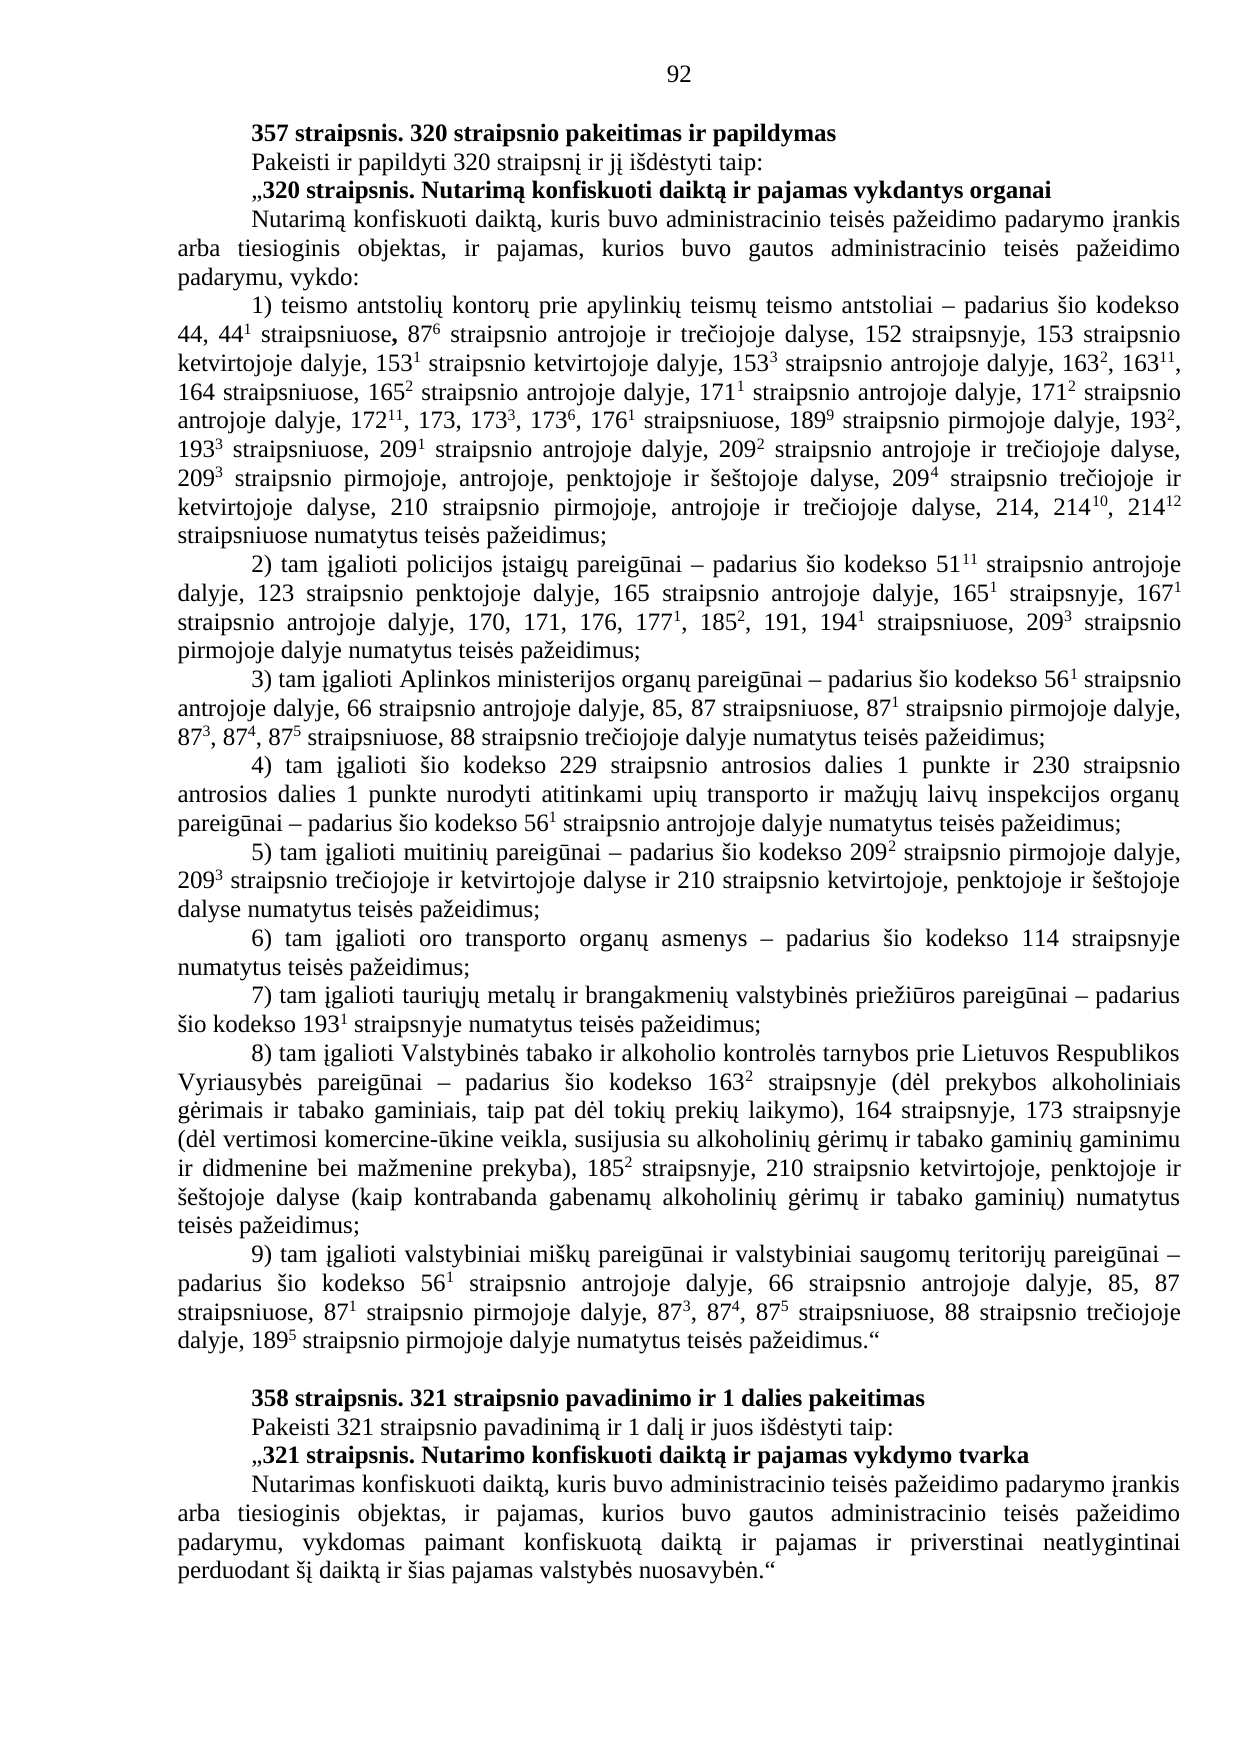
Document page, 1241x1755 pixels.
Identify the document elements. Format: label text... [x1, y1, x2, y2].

text „320 straipsnis. Nutarimą konfiskuoti daiktą ir pajamas vykdantys organai [177, 176, 1181, 204]
text 5) tam įgalioti muitinių pareigūnai – padarius šio kodekso 2092 straipsnio pirmojoje dalyje, 2093 straipsnio trečiojoje ir ketvirtojoje dalyse ir 210 straipsnio ketvirtojoje, penktojoje ir šeštojoje dalyse numatytus teisės pažeidimus; [177, 837, 1181, 923]
text 6) tam įgalioti oro transporto organų asmenys – padarius šio kodekso 114 straipsnyje numatytus teisės pažeidimus; [177, 923, 1181, 981]
text 2) tam įgalioti policijos įstaigų pareigūnai – padarius šio kodekso 5111 straipsnio antrojoje dalyje, 123 straipsnio penktojoje dalyje, 165 straipsnio antrojoje dalyje, 1651 straipsnyje, 1671 straipsnio antrojoje dalyje, 170, 171, 176, 1771, 1852, 191, 1941 straipsniuose, 2093 straipsnio pirmojoje dalyje numatytus teisės pažeidimus; [177, 549, 1181, 664]
text Nutarimą konfiskuoti daiktą, kuris buvo administracinio teisės pažeidimo padarymo įrankis arba tiesioginis objektas, ir pajamas, kurios buvo gautos administracinio teisės pažeidimo padarymu, vykdo: [177, 204, 1181, 291]
text Pakeisti ir papildyti 320 straipsnį ir jį išdėstyti taip: [177, 147, 1181, 176]
text 7) tam įgalioti tauriųjų metalų ir brangakmenių valstybinės priežiūros pareigūnai – padarius šio kodekso 1931 straipsnyje numatytus teisės pažeidimus; [177, 981, 1181, 1038]
text 4) tam įgalioti šio kodekso 229 straipsnio antrosios dalies 1 punkte ir 230 straipsnio antrosios dalies 1 punkte nurodyti atitinkami upių transporto ir mažųjų laivų inspekcijos organų pareigūnai – padarius šio kodekso 561 straipsnio antrojoje dalyje numatytus teisės pažeidimus; [177, 751, 1181, 837]
text 358 straipsnis. 321 straipsnio pavadinimo ir 1 dalies pakeitimas [177, 1383, 1181, 1412]
text 9) tam įgalioti valstybiniai miškų pareigūnai ir valstybiniai saugomų teritorijų pareigūnai – padarius šio kodekso 561 straipsnio antrojoje dalyje, 66 straipsnio antrojoje dalyje, 85, 87 straipsniuose, 871 straipsnio pirmojoje dalyje, 873, 874, 875 straipsniuose, 88 straipsnio trečiojoje dalyje, 1895 straipsnio pirmojoje dalyje numatytus teisės pažeidimus.“ [177, 1239, 1181, 1354]
text Nutarimas konfiskuoti daiktą, kuris buvo administracinio teisės pažeidimo padarymo įrankis arba tiesioginis objektas, ir pajamas, kurios buvo gautos administracinio teisės pažeidimo padarymu, vykdomas paimant konfiskuotą daiktą ir pajamas ir priverstinai neatlygintinai perduodant šį daiktą ir šias pajamas valstybės nuosavybėn.“ [177, 1469, 1181, 1584]
text „321 straipsnis. Nutarimo konfiskuoti daiktą ir pajamas vykdymo tvarka [177, 1441, 1181, 1469]
text Pakeisti 321 straipsnio pavadinimą ir 1 dalį ir juos išdėstyti taip: [177, 1412, 1181, 1441]
text 1) teismo antstolių kontorų prie apylinkių teismų teismo antstoliai – padarius šio kodekso 44, 441 straipsniuose, 876 straipsnio antrojoje ir trečiojoje dalyse, 152 straipsnyje, 153 straipsnio ketvirtojoje dalyje, 1531 straipsnio ketvirtojoje dalyje, 1533 straipsnio antrojoje dalyje, 1632, 16311, 164 straipsniuose, 1652 straipsnio antrojoje dalyje, 1711 straipsnio antrojoje dalyje, 1712 straipsnio antrojoje dalyje, 17211, 173, 1733, 1736, 1761 straipsniuose, 1899 straipsnio pirmojoje dalyje, 1932, 1933 straipsniuose, 2091 straipsnio antrojoje dalyje, 2092 straipsnio antrojoje ir trečiojoje dalyse, 2093 straipsnio pirmojoje, antrojoje, penktojoje ir šeštojoje dalyse, 2094 straipsnio trečiojoje ir ketvirtojoje dalyse, 210 straipsnio pirmojoje, antrojoje ir trečiojoje dalyse, 214, 21410, 21412 straipsniuose numatytus teisės pažeidimus; [177, 291, 1181, 549]
text 3) tam įgalioti Aplinkos ministerijos organų pareigūnai – padarius šio kodekso 561 straipsnio antrojoje dalyje, 66 straipsnio antrojoje dalyje, 85, 87 straipsniuose, 871 straipsnio pirmojoje dalyje, 873, 874, 875 straipsniuose, 88 straipsnio trečiojoje dalyje numatytus teisės pažeidimus; [177, 664, 1181, 751]
text 357 straipsnis. 320 straipsnio pakeitimas ir papildymas [177, 118, 1181, 147]
text 8) tam įgalioti Valstybinės tabako ir alkoholio kontrolės tarnybos prie Lietuvos Respublikos Vyriausybės pareigūnai – padarius šio kodekso 1632 straipsnyje (dėl prekybos alkoholiniais gėrimais ir tabako gaminiais, taip pat dėl tokių prekių laikymo), 164 straipsnyje, 173 straipsnyje (dėl vertimosi komercine-ūkine veikla, susijusia su alkoholinių gėrimų ir tabako gaminių gaminimu ir didmenine bei mažmenine prekyba), 1852 straipsnyje, 210 straipsnio ketvirtojoje, penktojoje ir šeštojoje dalyse (kaip kontrabanda gabenamų alkoholinių gėrimų ir tabako gaminių) numatytus teisės pažeidimus; [177, 1038, 1181, 1239]
